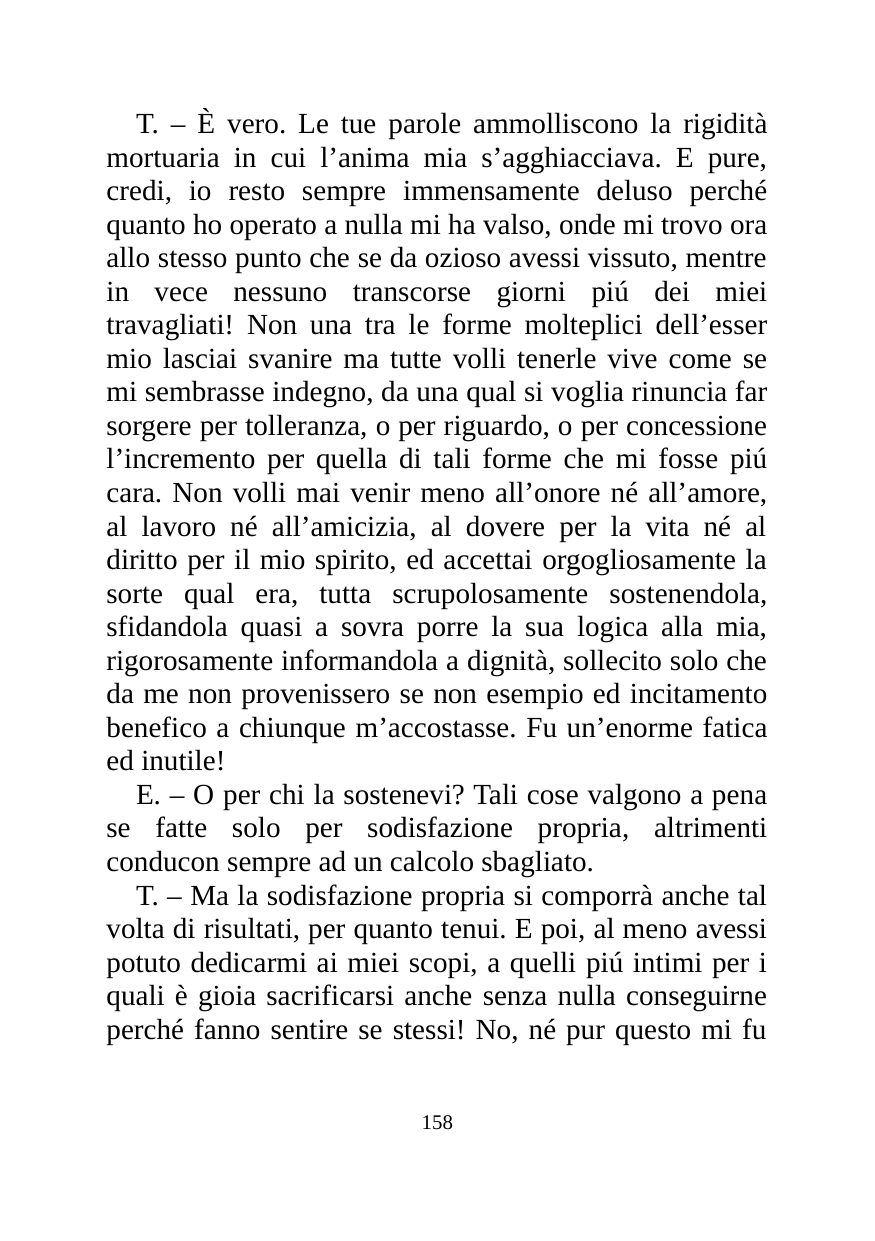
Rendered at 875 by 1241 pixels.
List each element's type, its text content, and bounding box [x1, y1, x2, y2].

text T. – Ma la sodisfazione propria si comporrà anche tal volta di risultati, per quanto tenui. E poi, al meno avessi potuto dedicarmi ai miei scopi, a quelli piú intimi per i quali è gioia sacrificarsi anche senza nulla conseguirne perché fanno sentire se stessi! No, né pur questo mi fu [106, 878, 768, 1045]
text E. – O per chi la sostenevi? Tali cose valgono a pena se fatte solo per sodisfazione propria, altrimenti conducon sempre ad un calcolo sbagliato. [106, 777, 768, 878]
text T. – È vero. Le tue parole ammolliscono la rigidità mortuaria in cui l’anima mia s’agghiacciava. E pure, credi, io resto sempre immensamente deluso perché quanto ho operato a nulla mi ha valso, onde mi trovo ora allo stesso punto che se da ozioso avessi vissuto, mentre in vece nessuno transcorse giorni piú dei miei travagliati! Non una tra le forme molteplici dell’esser mio lasciai svanire ma tutte volli tenerle vive come se mi sembrasse indegno, da una qual si voglia rinuncia far sorgere per tolleranza, o per riguardo, o per concessione l’incremento per quella di tali forme che mi fosse piú cara. Non volli mai venir meno all’onore né all’amore, al lavoro né all’amicizia, al dovere per la vita né al diritto per il mio spirito, ed accettai orgogliosamente la sorte qual era, tutta scrupolosamente sostenendola, sfidandola quasi a sovra porre la sua logica alla mia, rigorosamente informandola a dignità, sollecito solo che da me non provenissero se non esempio ed incitamento benefico a chiunque m’accostasse. Fu un’enorme fatica ed inutile! [106, 106, 768, 777]
